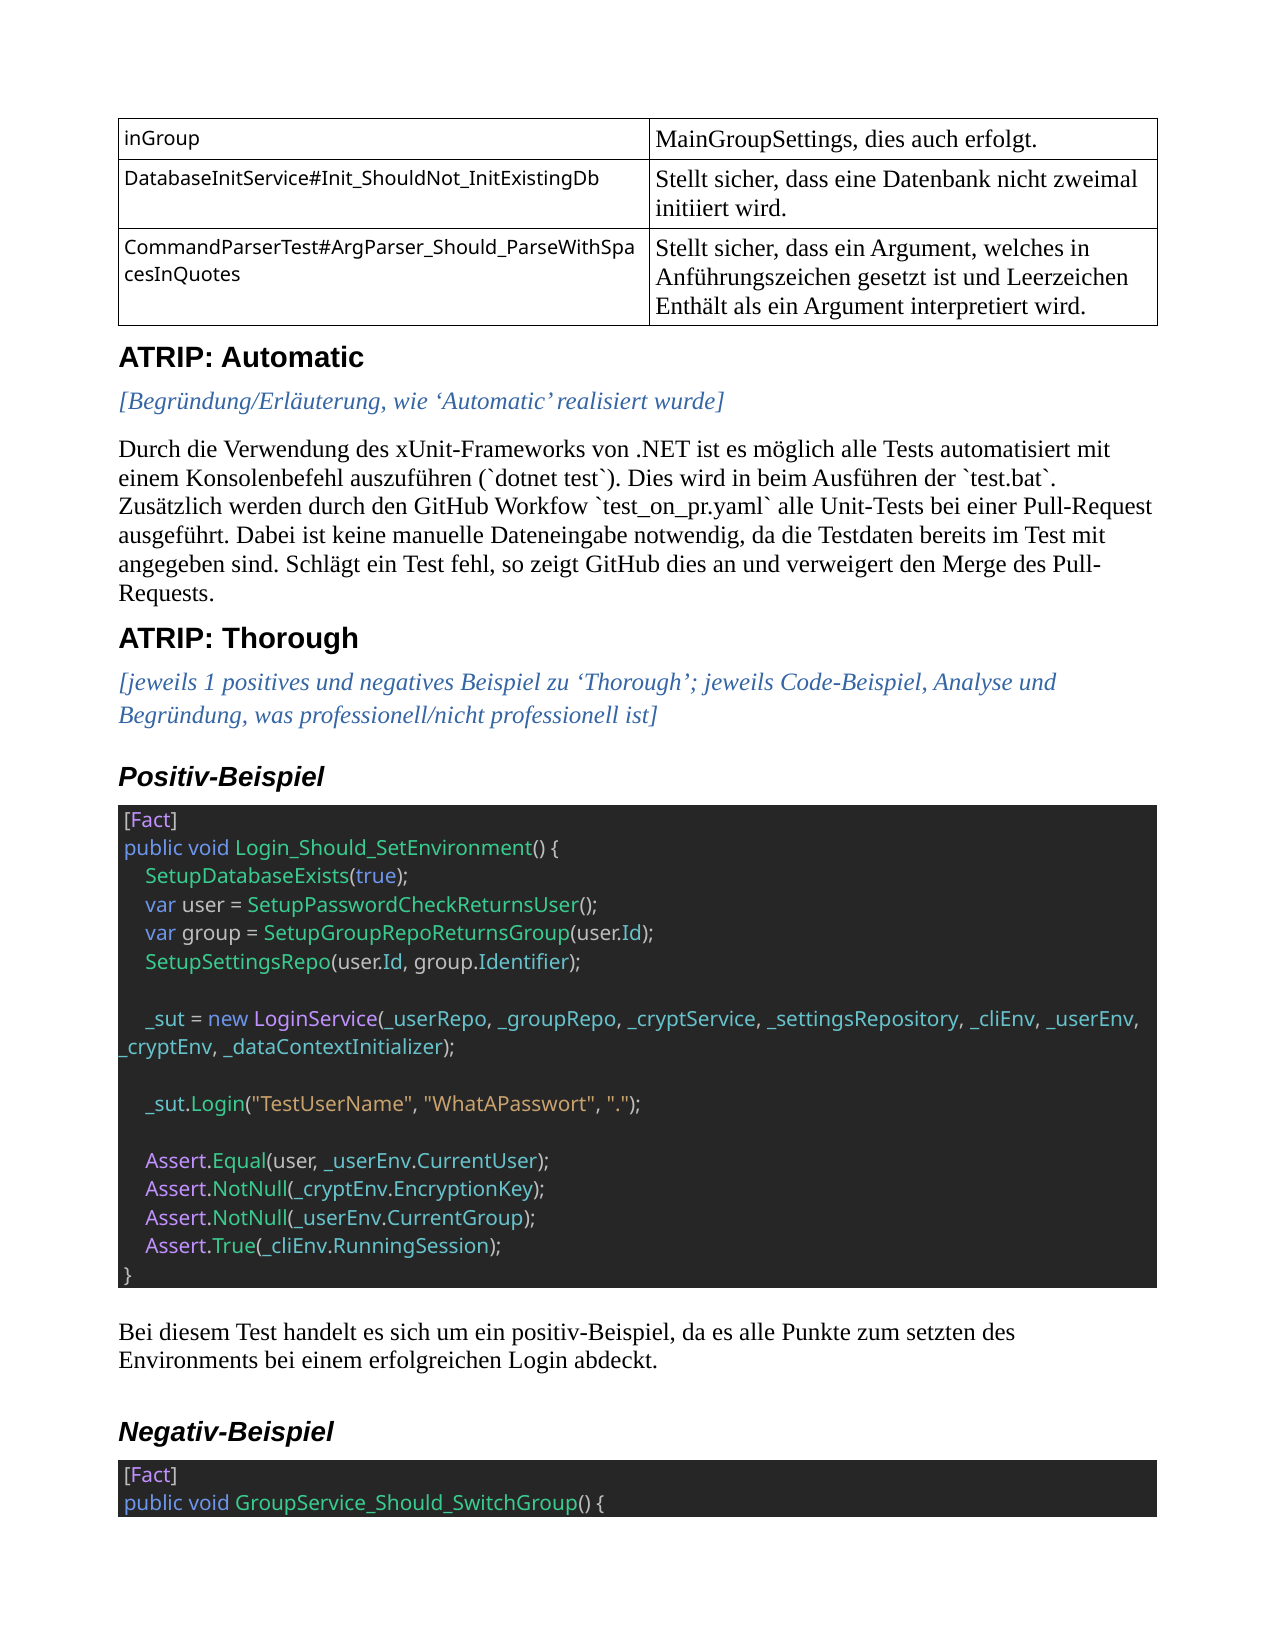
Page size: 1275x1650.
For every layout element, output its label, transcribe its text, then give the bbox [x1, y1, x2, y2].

text [Fact] public void GroupService_Should_SwitchGroup() { [118, 1460, 1157, 1517]
text Durch die Verwendung des xUnit-Frameworks von .NET ist es möglich alle Tests automatisiert mit einem Konsolenbefehl auszuführen (`dotnet test`). Dies wird in beim Ausführen der `test.bat`. Zusätzlich werden durch den GitHub Workfow `test_on_pr.yaml` alle Unit-Tests bei einer Pull-Request ausgeführt. Dabei ist keine manuelle Dateneingabe notwendig, da die Testdaten bereits im Test mit angegeben sind. Schlägt ein Test fehl, so zeigt GitHub dies an und verweigert den Merge des Pull-Requests. [118, 434, 1157, 606]
table_cell Stellt sicher, dass eine Datenbank nicht zweimal initiiert wird. [650, 160, 1157, 227]
subtitle ATRIP: Automatic [118, 340, 1157, 374]
table_cell CommandParserTest#ArgParser_Should_ParseWithSpacesInQuotes [119, 229, 649, 325]
text [Fact] public void Login_Should_SetEnvironment() { SetupDatabaseExists(true); var user = SetupPasswordCheckReturnsUser(); var group = SetupGroupRepoReturnsGroup(user.Id); SetupSettingsRepo(user.Id, group.Identifier); _sut = new LoginService(_userRepo, _groupRepo, _cryptService, _settingsRepository, _cliEnv, _userEnv, _cryptEnv, _dataContextInitializer); _sut.Login("TestUserName", "WhatAPasswort", "."); Assert.Equal(user, _userEnv.CurrentUser); Assert.NotNull(_cryptEnv.EncryptionKey); Assert.NotNull(_userEnv.CurrentGroup); Assert.True(_cliEnv.RunningSession); } [118, 805, 1157, 1288]
table_cell inGroup [119, 119, 649, 158]
subtitle Negativ-Beispiel [118, 1416, 1157, 1447]
text [jeweils 1 positives und negatives Beispiel zu ‘Thorough’; jeweils Code-Beispiel, Analyse und Begründung, was professionell/nicht professionell ist] [118, 667, 1157, 729]
subtitle ATRIP: Thorough [118, 621, 1157, 655]
table_cell MainGroupSettings, dies auch erfolgt. [650, 119, 1157, 158]
subtitle Positiv-Beispiel [118, 760, 1157, 792]
text [Begründung/Erläuterung, wie ‘Automatic’ realisiert wurde] [118, 386, 1157, 415]
table_cell DatabaseInitService#Init_ShouldNot_InitExistingDb [119, 160, 649, 227]
text Bei diesem Test handelt es sich um ein positiv-Beispiel, da es alle Punkte zum setzten des Environments bei einem erfolgreichen Login abdeckt. [118, 1317, 1157, 1374]
table_cell Stellt sicher, dass ein Argument, welches in Anführungszeichen gesetzt ist und Leerzeichen Enthält als ein Argument interpretiert wird. [650, 229, 1157, 325]
